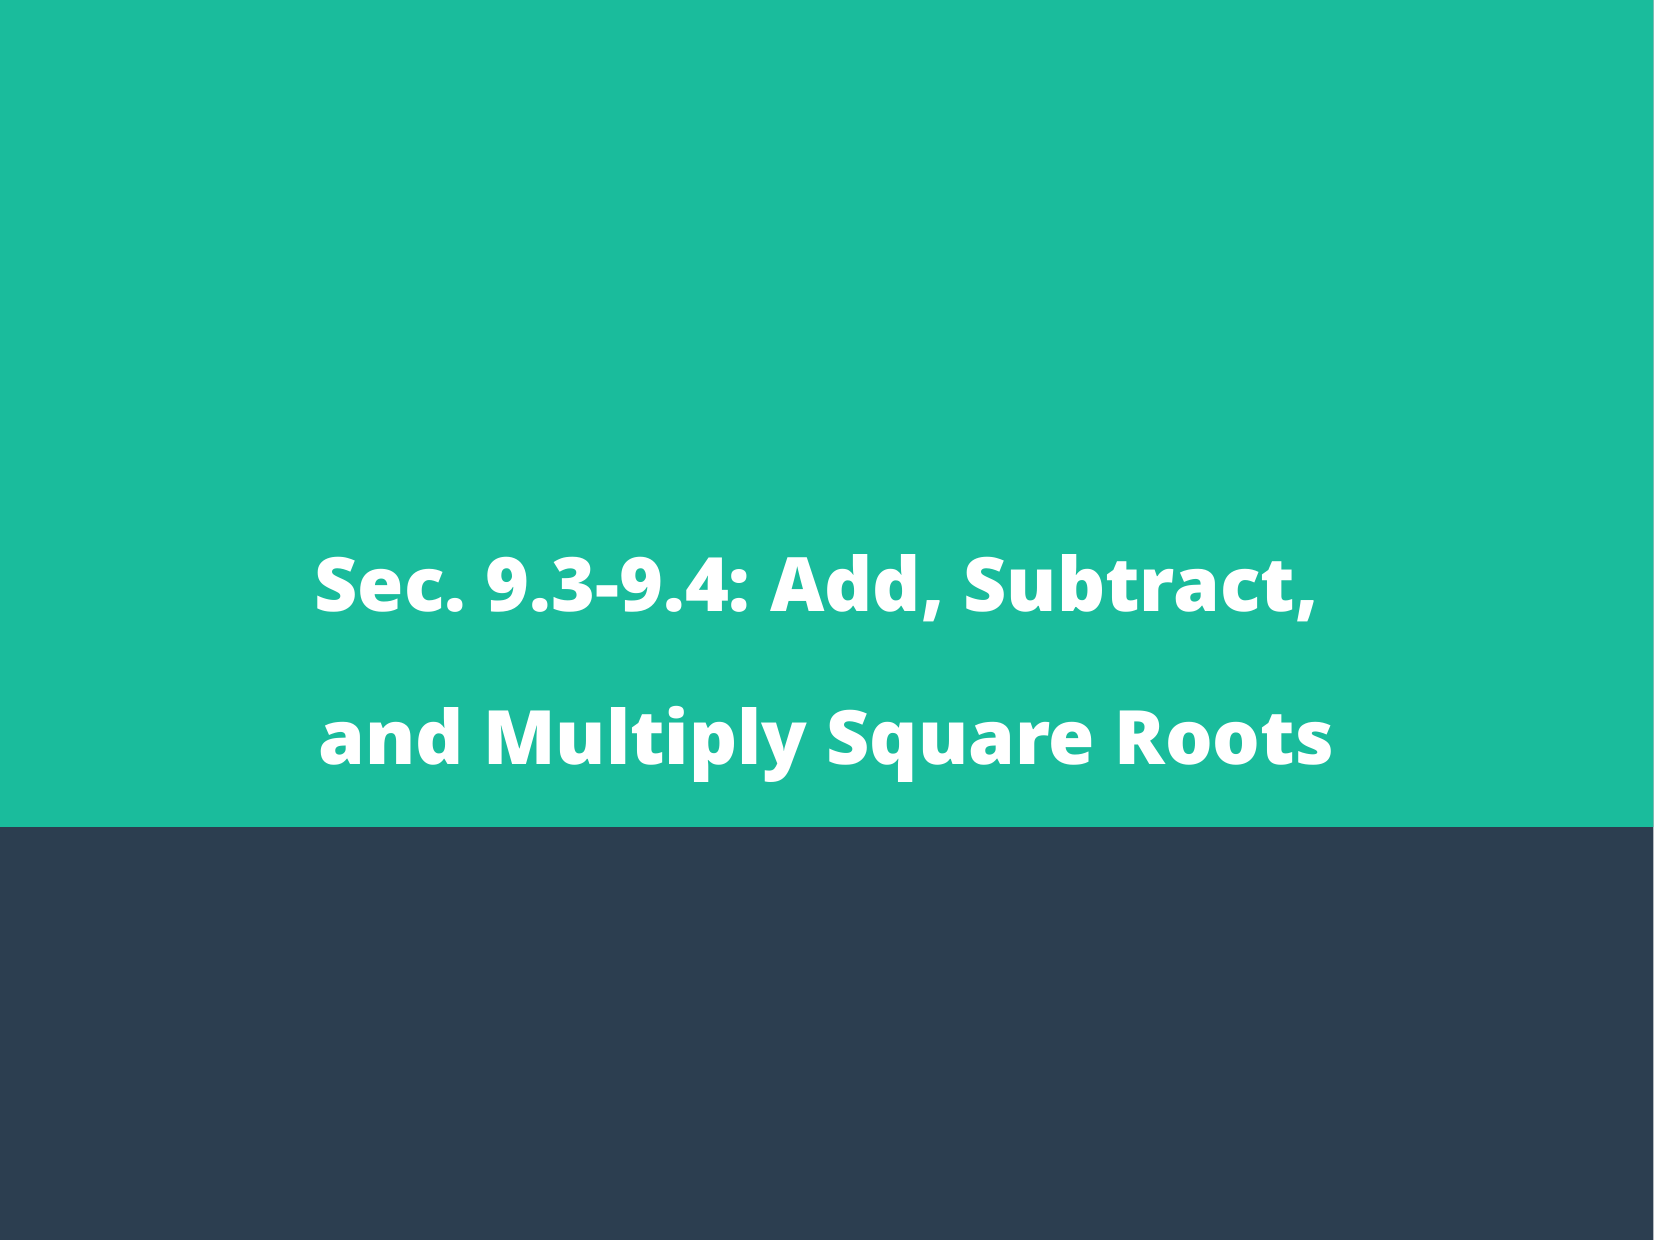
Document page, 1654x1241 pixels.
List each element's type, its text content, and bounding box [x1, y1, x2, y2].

title Sec. 9.3-9.4: Add, Subtract, and Multiply Square Roots [59, 480, 1595, 778]
